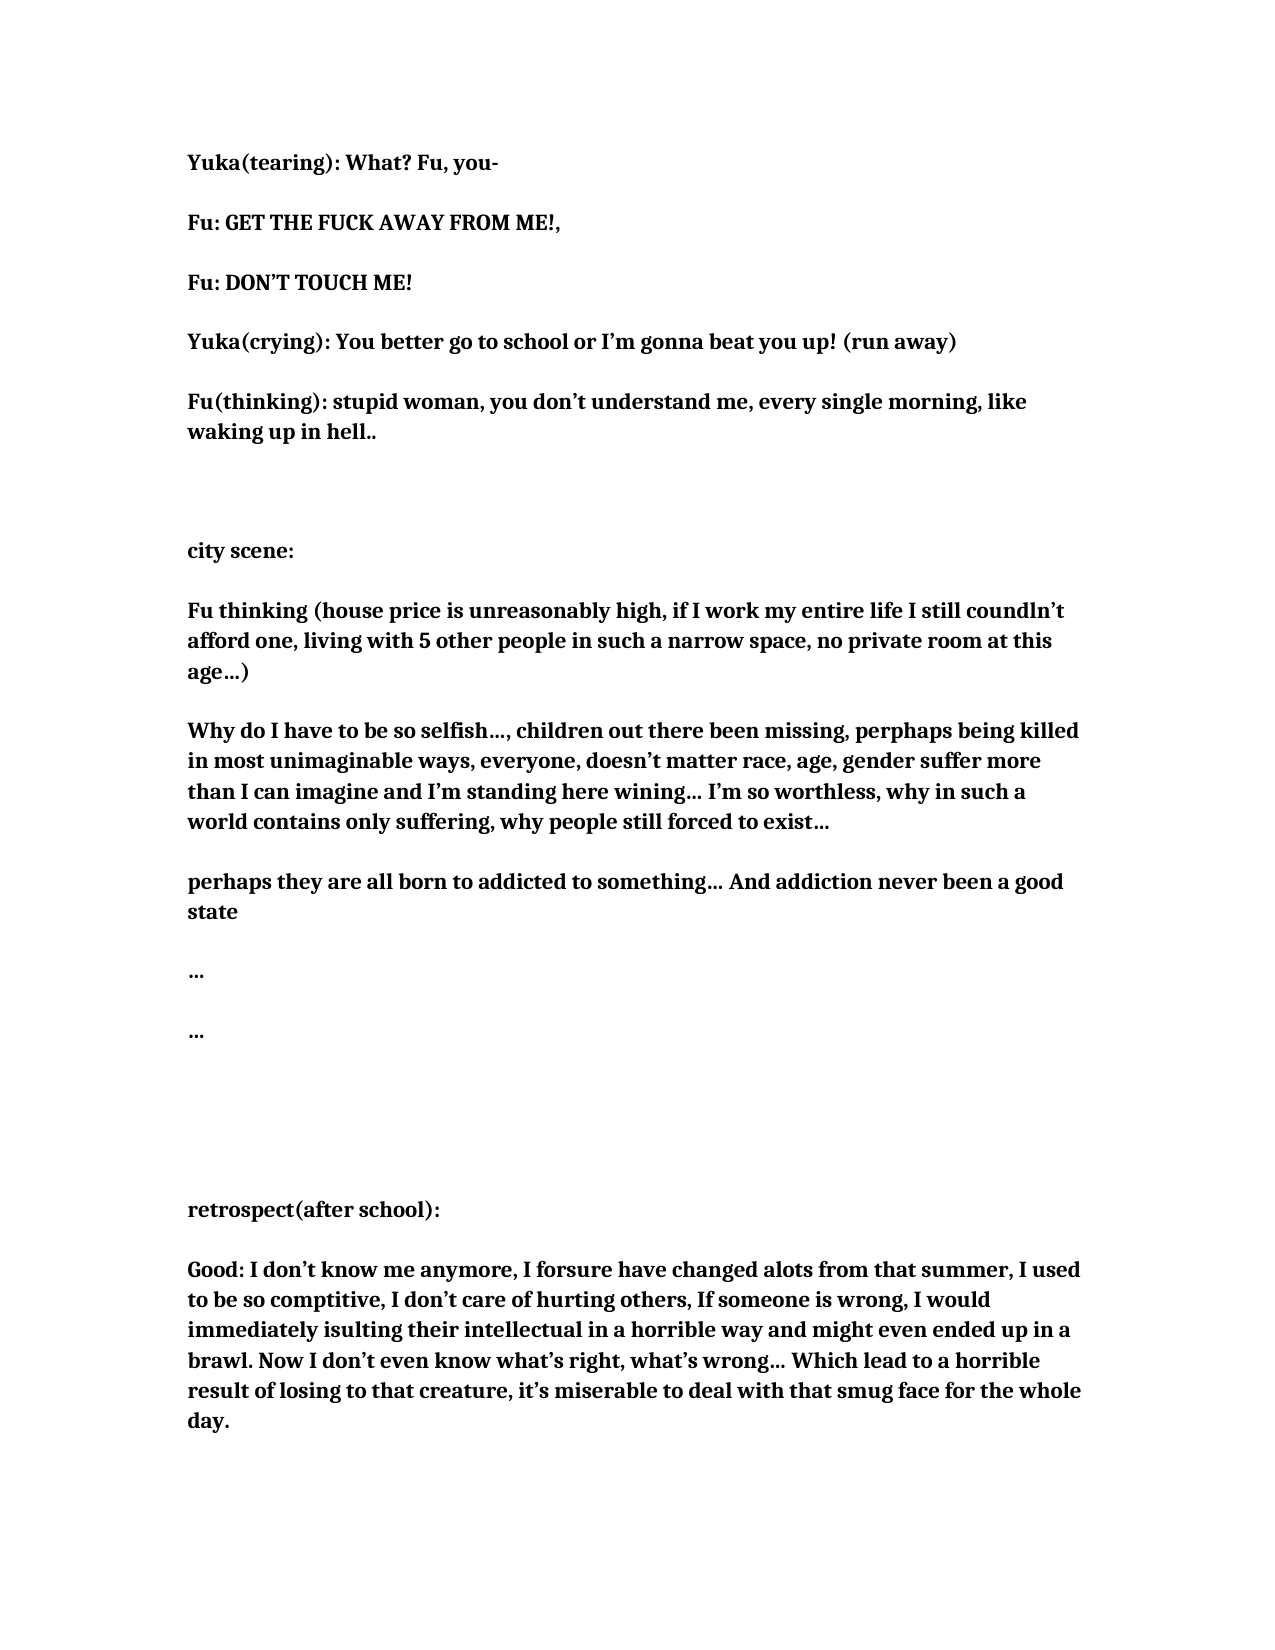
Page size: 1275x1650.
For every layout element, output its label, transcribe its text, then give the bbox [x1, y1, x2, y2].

text Fu thinking (house price is unreasonably high, if I work my entire life I still coundln’t afford one, living with 5 other people in such a narrow space, no private room at this age…) [187, 598, 1087, 685]
text Fu(thinking): stupid woman, you don’t understand me, every single morning, like waking up in hell.. [187, 389, 1087, 445]
text Yuka(crying): You better go to school or I’m gonna beat you up! (run away) [187, 329, 1087, 355]
text Why do I have to be so selfish…, children out there been missing, perphaps being killed in most unimaginable ways, everyone, doesn’t matter race, age, gender suffer more than I can imagine and I’m standing here wining… I’m so worthless, why in such a world contains only suffering, why people still forced to exist… [187, 718, 1087, 835]
text … [187, 1018, 1087, 1044]
text Fu: DON’T TOUCH ME! [187, 269, 1087, 296]
text Yuka(tearing): What? Fu, you- [187, 150, 1087, 176]
text … [187, 958, 1087, 985]
text perhaps they are all born to addicted to something… And addiction never been a good state [187, 868, 1087, 925]
text Fu: GET THE FUCK AWAY FROM ME!, [187, 210, 1087, 236]
text retrospect(after school): [187, 1197, 1087, 1223]
text city scene: [187, 538, 1087, 565]
text Good: I don’t know me anymore, I forsure have changed alots from that summer, I used to be so comptitive, I don’t care of hurting others, If someone is wrong, I would immediately isulting their intellectual in a horrible way and might even ended up in a brawl. Now I don’t even know what’s right, what’s wrong… Which lead to a horrible result of losing to that creature, it’s miserable to deal with that smug face for the whole day. [187, 1257, 1087, 1434]
